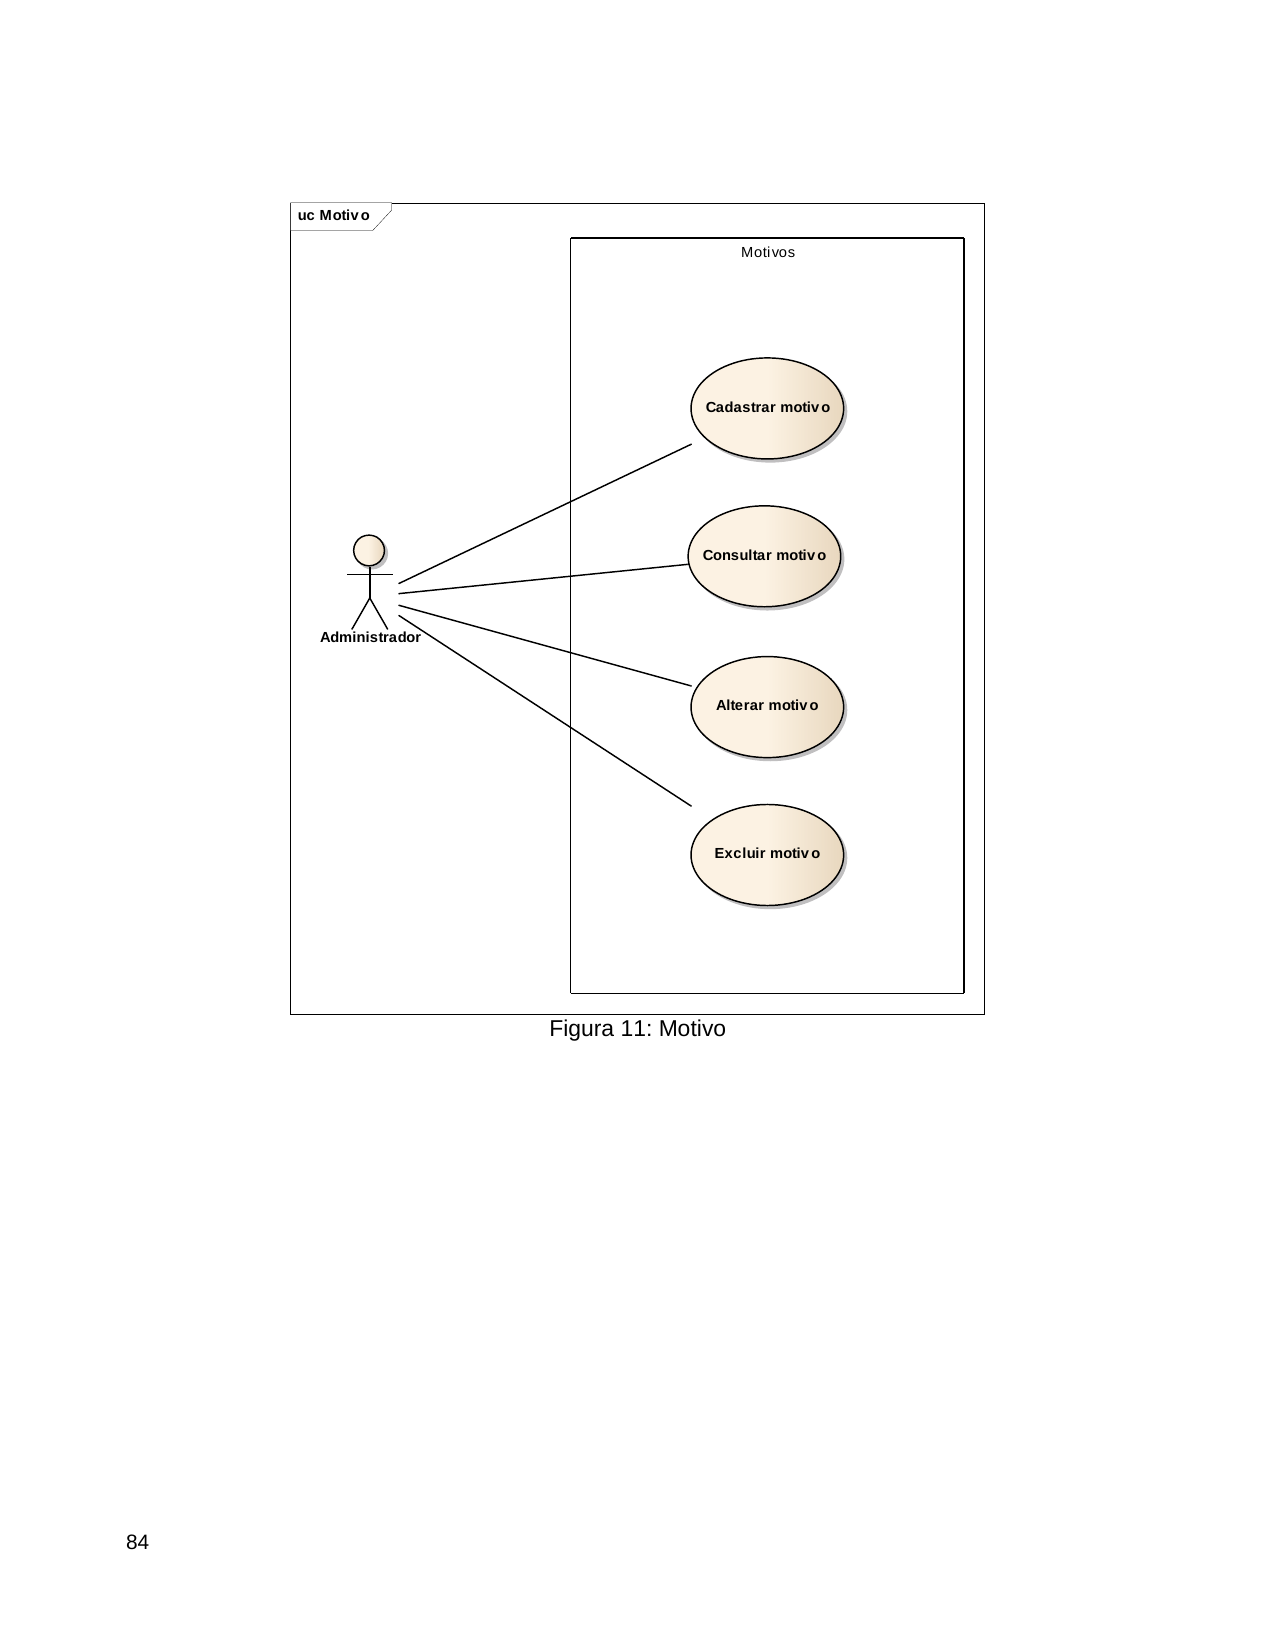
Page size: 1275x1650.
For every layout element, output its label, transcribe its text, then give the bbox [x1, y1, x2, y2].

text Figura 11: Motivo [120, 1015, 1155, 1042]
